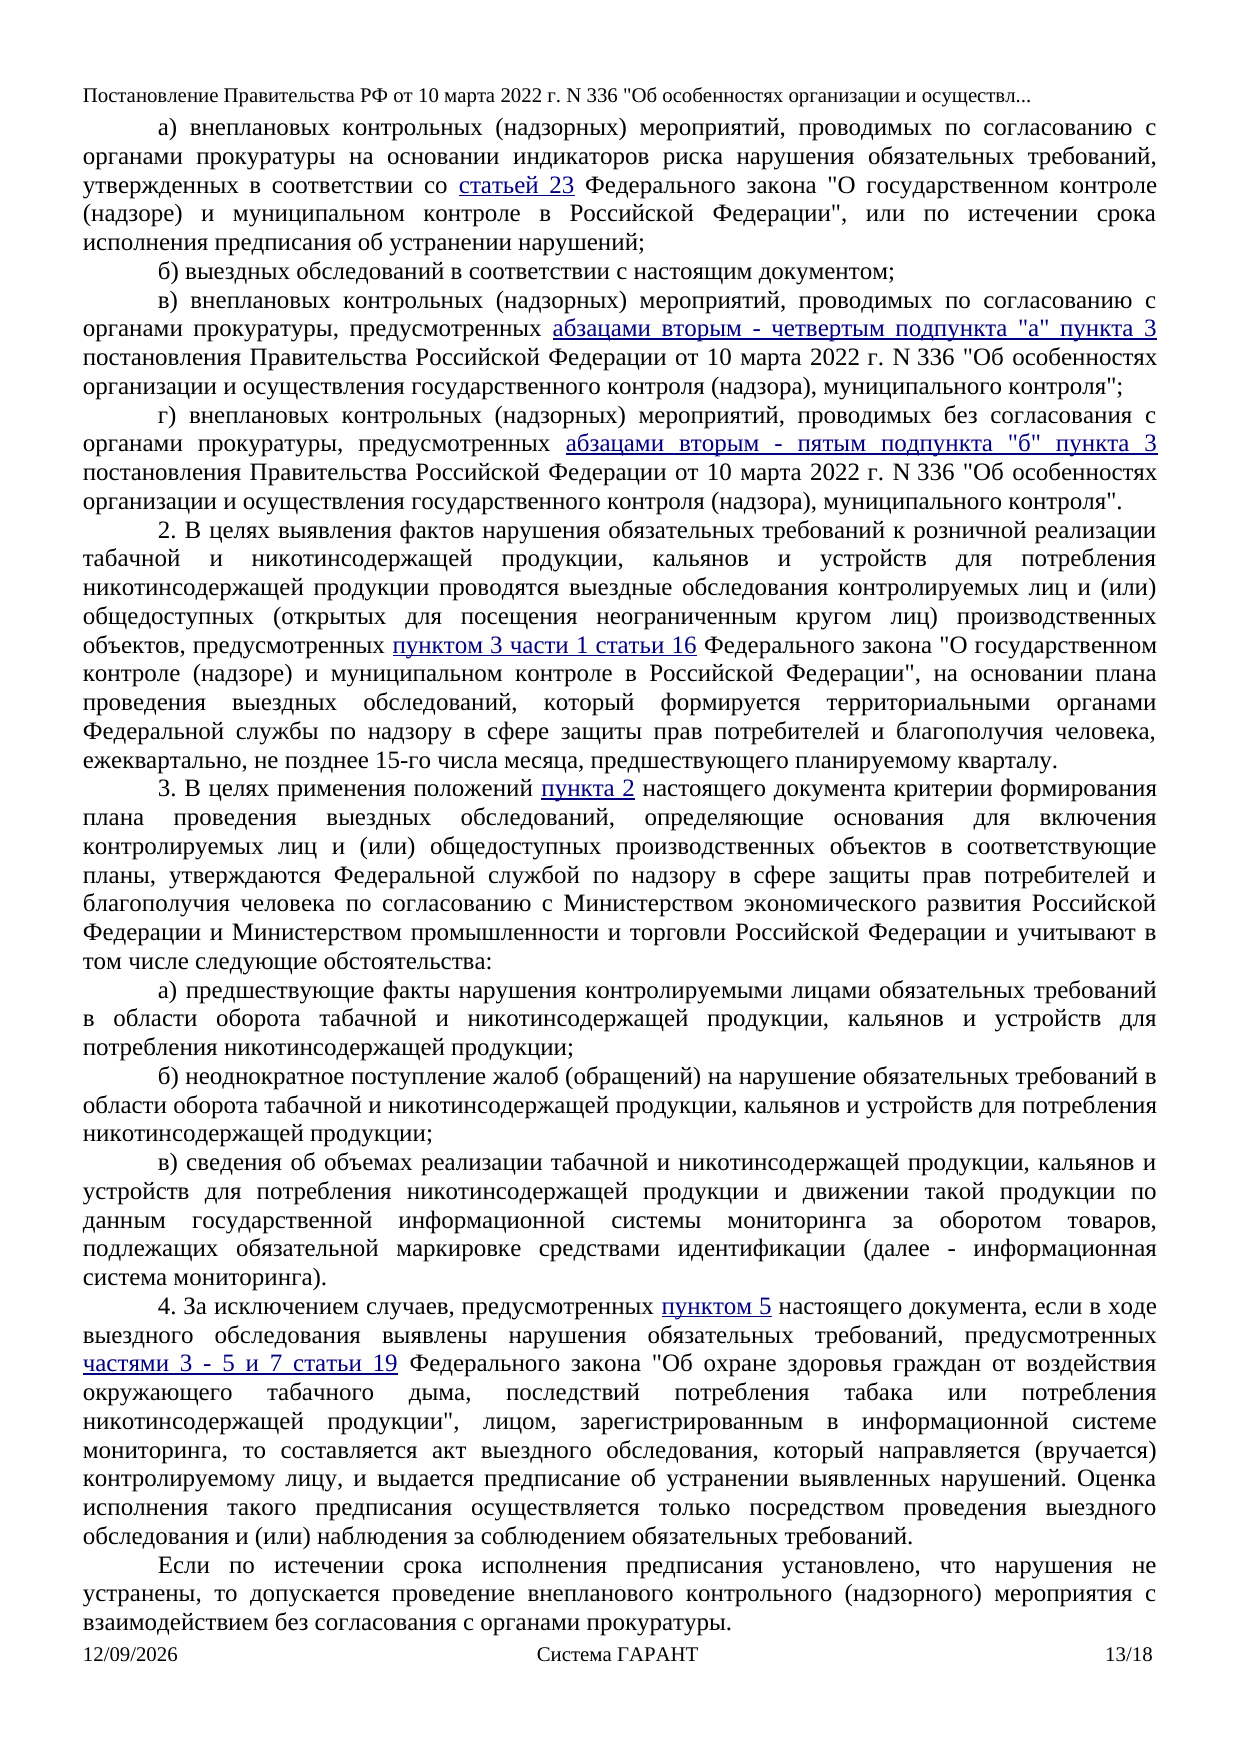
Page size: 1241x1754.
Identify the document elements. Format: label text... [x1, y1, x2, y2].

text г) внеплановых контрольных (надзорных) мероприятий, проводимых без согласования с органами прокуратуры, предусмотренных абзацами вторым - пятым подпункта "б" пункта 3 постановления Правительства Российской Федерации от 10 марта 2022 г. N 336 "Об особенностях организации и осуществления государственного контроля (надзора), муниципального контроля". [83, 400, 1157, 515]
text а) предшествующие факты нарушения контролируемыми лицами обязательных требований в области оборота табачной и никотинсодержащей продукции, кальянов и устройств для потребления никотинсодержащей продукции; [83, 975, 1157, 1061]
text 3. В целях применения положений пункта 2 настоящего документа критерии формирования плана проведения выездных обследований, определяющие основания для включения контролируемых лиц и (или) общедоступных производственных объектов в соответствующие планы, утверждаются Федеральной службой по надзору в сфере защиты прав потребителей и благополучия человека по согласованию с Министерством экономического развития Российской Федерации и Министерством промышленности и торговли Российской Федерации и учитывают в том числе следующие обстоятельства: [83, 773, 1157, 975]
text 2. В целях выявления фактов нарушения обязательных требований к розничной реализации табачной и никотинсодержащей продукции, кальянов и устройств для потребления никотинсодержащей продукции проводятся выездные обследования контролируемых лиц и (или) общедоступных (открытых для посещения неограниченным кругом лиц) производственных объектов, предусмотренных пунктом 3 части 1 статьи 16 Федерального закона "О государственном контроле (надзоре) и муниципальном контроле в Российской Федерации", на основании плана проведения выездных обследований, который формируется территориальными органами Федеральной службы по надзору в сфере защиты прав потребителей и благополучия человека, ежеквартально, не позднее 15-го числа месяца, предшествующего планируемому кварталу. [83, 515, 1157, 773]
text Если по истечении срока исполнения предписания установлено, что нарушения не устранены, то допускается проведение внепланового контрольного (надзорного) мероприятия с взаимодействием без согласования с органами прокуратуры. [83, 1550, 1157, 1636]
text 4. За исключением случаев, предусмотренных пунктом 5 настоящего документа, если в ходе выездного обследования выявлены нарушения обязательных требований, предусмотренных частями 3 - 5 и 7 статьи 19 Федерального закона "Об охране здоровья граждан от воздействия окружающего табачного дыма, последствий потребления табака или потребления никотинсодержащей продукции", лицом, зарегистрированным в информационной системе мониторинга, то составляется акт выездного обследования, который направляется (вручается) контролируемому лицу, и выдается предписание об устранении выявленных нарушений. Оценка исполнения такого предписания осуществляется только посредством проведения выездного обследования и (или) наблюдения за соблюдением обязательных требований. [83, 1291, 1157, 1550]
text а) внеплановых контрольных (надзорных) мероприятий, проводимых по согласованию с органами прокуратуры на основании индикаторов риска нарушения обязательных требований, утвержденных в соответствии со статьей 23 Федерального закона "О государственном контроле (надзоре) и муниципальном контроле в Российской Федерации", или по истечении срока исполнения предписания об устранении нарушений; [83, 112, 1157, 256]
text в) сведения об объемах реализации табачной и никотинсодержащей продукции, кальянов и устройств для потребления никотинсодержащей продукции и движении такой продукции по данным государственной информационной системы мониторинга за оборотом товаров, подлежащих обязательной маркировке средствами идентификации (далее - информационная система мониторинга). [83, 1147, 1157, 1291]
text б) неоднократное поступление жалоб (обращений) на нарушение обязательных требований в области оборота табачной и никотинсодержащей продукции, кальянов и устройств для потребления никотинсодержащей продукции; [83, 1061, 1157, 1147]
text в) внеплановых контрольных (надзорных) мероприятий, проводимых по согласованию с органами прокуратуры, предусмотренных абзацами вторым - четвертым подпункта "а" пункта 3 постановления Правительства Российской Федерации от 10 марта 2022 г. N 336 "Об особенностях организации и осуществления государственного контроля (надзора), муниципального контроля"; [83, 285, 1157, 400]
text б) выездных обследований в соответствии с настоящим документом; [83, 256, 1157, 285]
